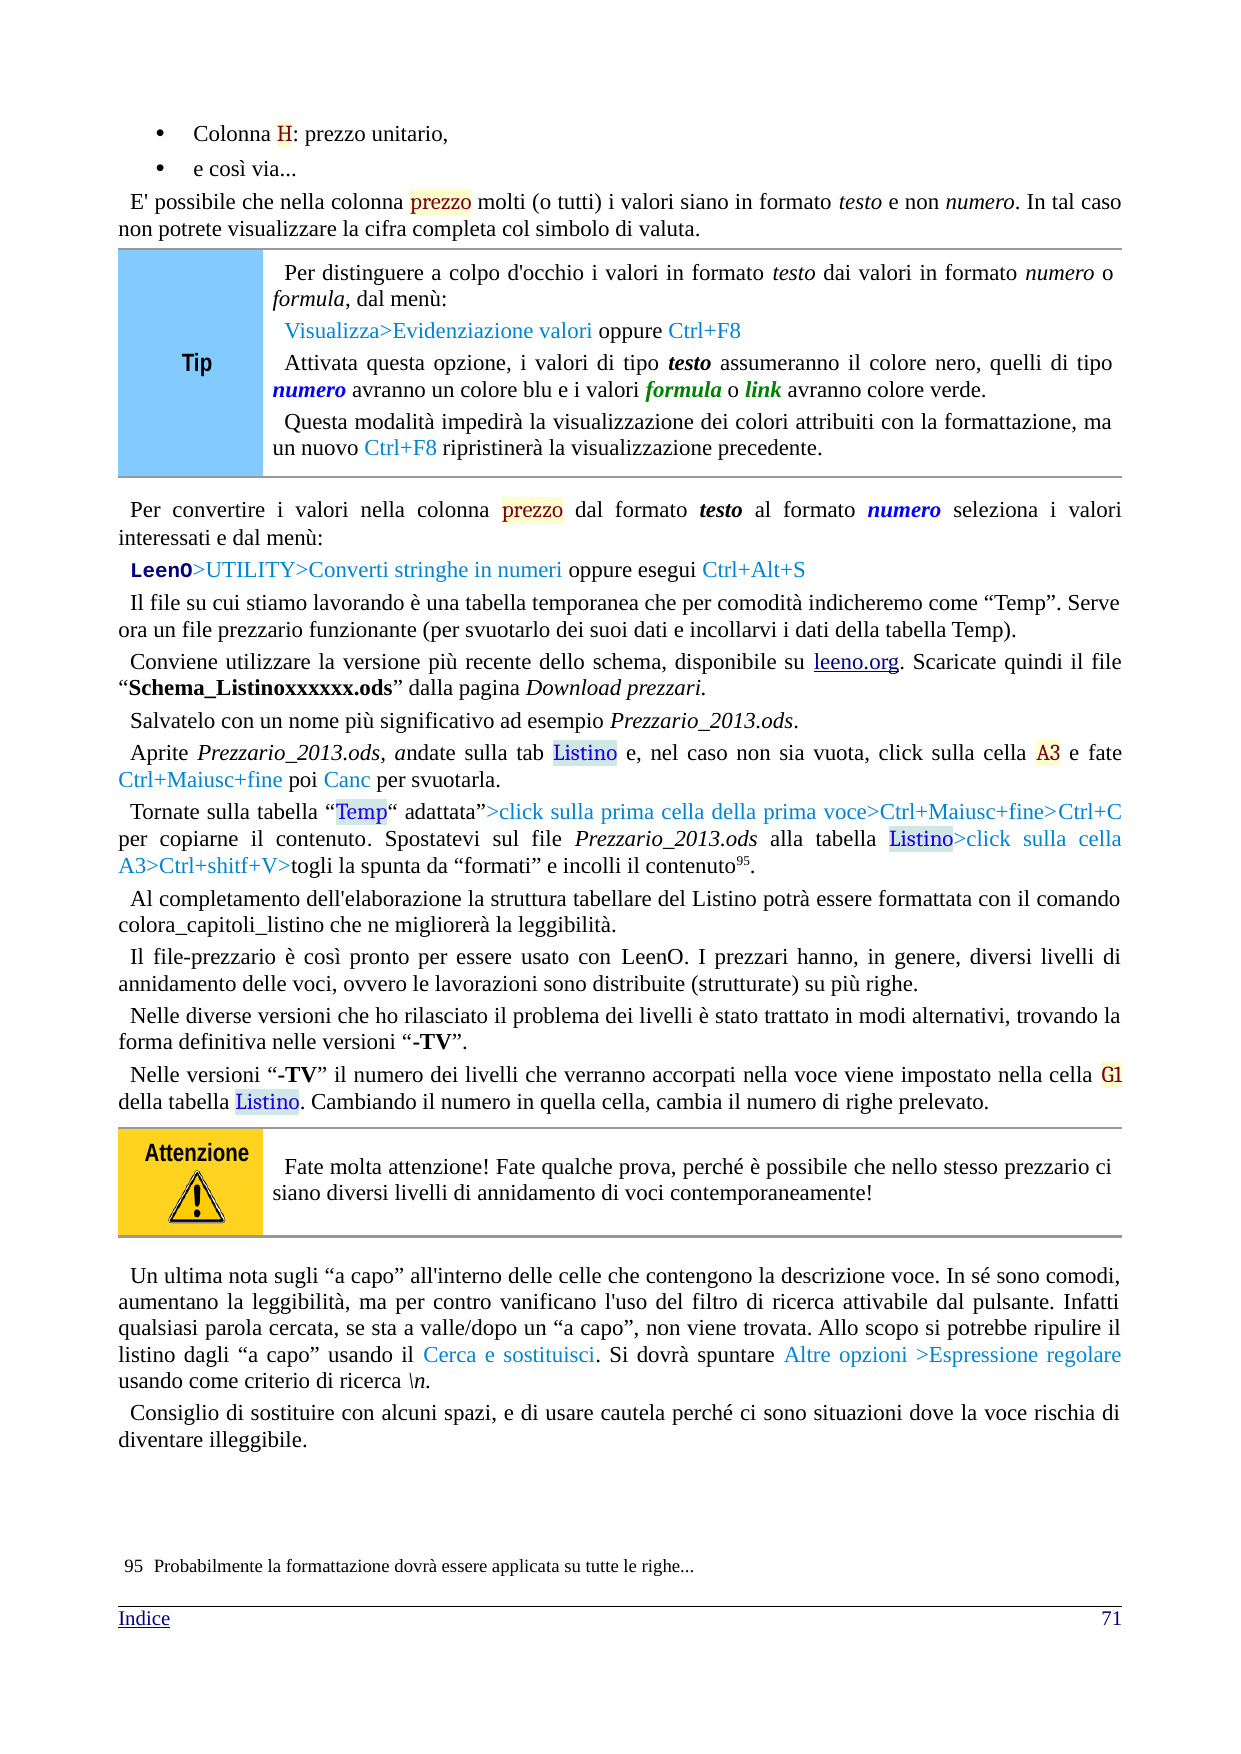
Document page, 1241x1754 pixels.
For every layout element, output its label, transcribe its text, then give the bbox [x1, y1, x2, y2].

table_header Tip [118, 250, 263, 476]
table_header Fate molta attenzione! Fate qualche prova, perché è possibile che nello stesso prezzario ci siano diversi livelli di annidamento di voci contemporaneamente! [264, 1129, 1122, 1235]
picture [164, 1166, 229, 1227]
text Nelle versioni “-TV” il numero dei livelli che verranno accorpati nella voce viene impostato nella cella G1 della tabella Listino. Cambiando il numero in quella cella, cambia il numero di righe prelevato. [118, 1061, 1122, 1115]
text E' possibile che nella colonna prezzo molti (o tutti) i valori siano in formato testo e non numero. In tal caso non potrete visualizzare la cifra completa col simbolo di valuta. [118, 188, 1122, 241]
text Consiglio di sostituire con alcuni spazi, e di usare cautela perché ci sono situazioni dove la voce rischia di diventare illeggibile. [118, 1399, 1122, 1452]
text Un ultima nota sugli “a capo” all'interno delle celle che contengono la descrizione voce. In sé sono comodi, aumentano la leggibilità, ma per contro vanificano l'uso del filtro di ricerca attivabile dal pulsante. Infatti qualsiasi parola cercata, se sta a valle/dopo un “a capo”, non viene trovata. Allo scopo si potrebbe ripulire il listino dagli “a capo” usando il Cerca e sostituisci. Si dovrà spuntare Altre opzioni >Espressione regolare usando come criterio di ricerca \n. [118, 1262, 1122, 1393]
text LeenO>UTILITY>Converti stringhe in numeri oppure esegui Ctrl+Alt+S [118, 556, 1122, 583]
text Tornate sulla tabella “Temp“ adattata”>click sulla prima cella della prima voce>Ctrl+Maiusc+fine>Ctrl+C per copiarne il contenuto. Spostatevi sul file Prezzario_2013.ods alla tabella Listino>click sulla cella A3>Ctrl+shitf+V>togli la spunta da “formati” e incolli il contenuto. [118, 798, 1122, 879]
text Aprite Prezzario_2013.ods, andate sulla tab Listino e, nel caso non sia vuota, click sulla cella A3 e fate Ctrl+Maiusc+fine poi Canc per svuotarla. [118, 739, 1122, 792]
text Nelle diverse versioni che ho rilasciato il problema dei livelli è stato trattato in modi alternativi, trovando la forma definitiva nelle versioni “-TV”. [118, 1002, 1122, 1055]
table_header Per distinguere a colpo d'occhio i valori in formato testo dai valori in formato numero o formula, dal menù: Visualizza>Evidenziazione valori oppure Ctrl+F8 Attivata questa opzione, i valori di tipo testo assumeranno il colore nero, quelli di tipo numero avranno un colore blu e i valori formula o link avranno colore verde. Questa modalità impedirà la visualizzazione dei colori attribuiti con la formattazione, ma un nuovo Ctrl+F8 ripristinerà la visualizzazione precedente. [264, 250, 1122, 476]
text Probabilmente la formattazione dovrà essere applicata su tutte le righe... [124, 1555, 1122, 1576]
table_header Attenzione [118, 1129, 263, 1235]
text Conviene utilizzare la versione più recente dello schema, disponibile su leeno.org. Scaricate quindi il file “Schema_Listinoxxxxxx.ods” dalla pagina Download prezzari. [118, 648, 1122, 701]
text Il file-prezzario è così pronto per essere usato con LeenO. I prezzari hanno, in genere, diversi livelli di annidamento delle voci, ovvero le lavorazioni sono distribuite (strutturate) su più righe. [118, 943, 1122, 996]
text Salvatelo con un nome più significativo ad esempio Prezzario_2013.ods. [118, 707, 1122, 733]
text Per convertire i valori nella colonna prezzo dal formato testo al formato numero seleziona i valori interessati e dal menù: [118, 496, 1122, 550]
text Al completamento dell'elaborazione la struttura tabellare del Listino potrà essere formattata con il comando colora_capitoli_listino che ne migliorerà la leggibilità. [118, 885, 1122, 937]
list e così via... [156, 153, 1122, 182]
list Colonna H: prezzo unitario, [156, 118, 1122, 147]
text Il file su cui stiamo lavorando è una tabella temporanea che per comodità indicheremo come “Temp”. Serve ora un file prezzario funzionante (per svuotarlo dei suoi dati e incollarvi i dati della tabella Temp). [118, 589, 1122, 642]
